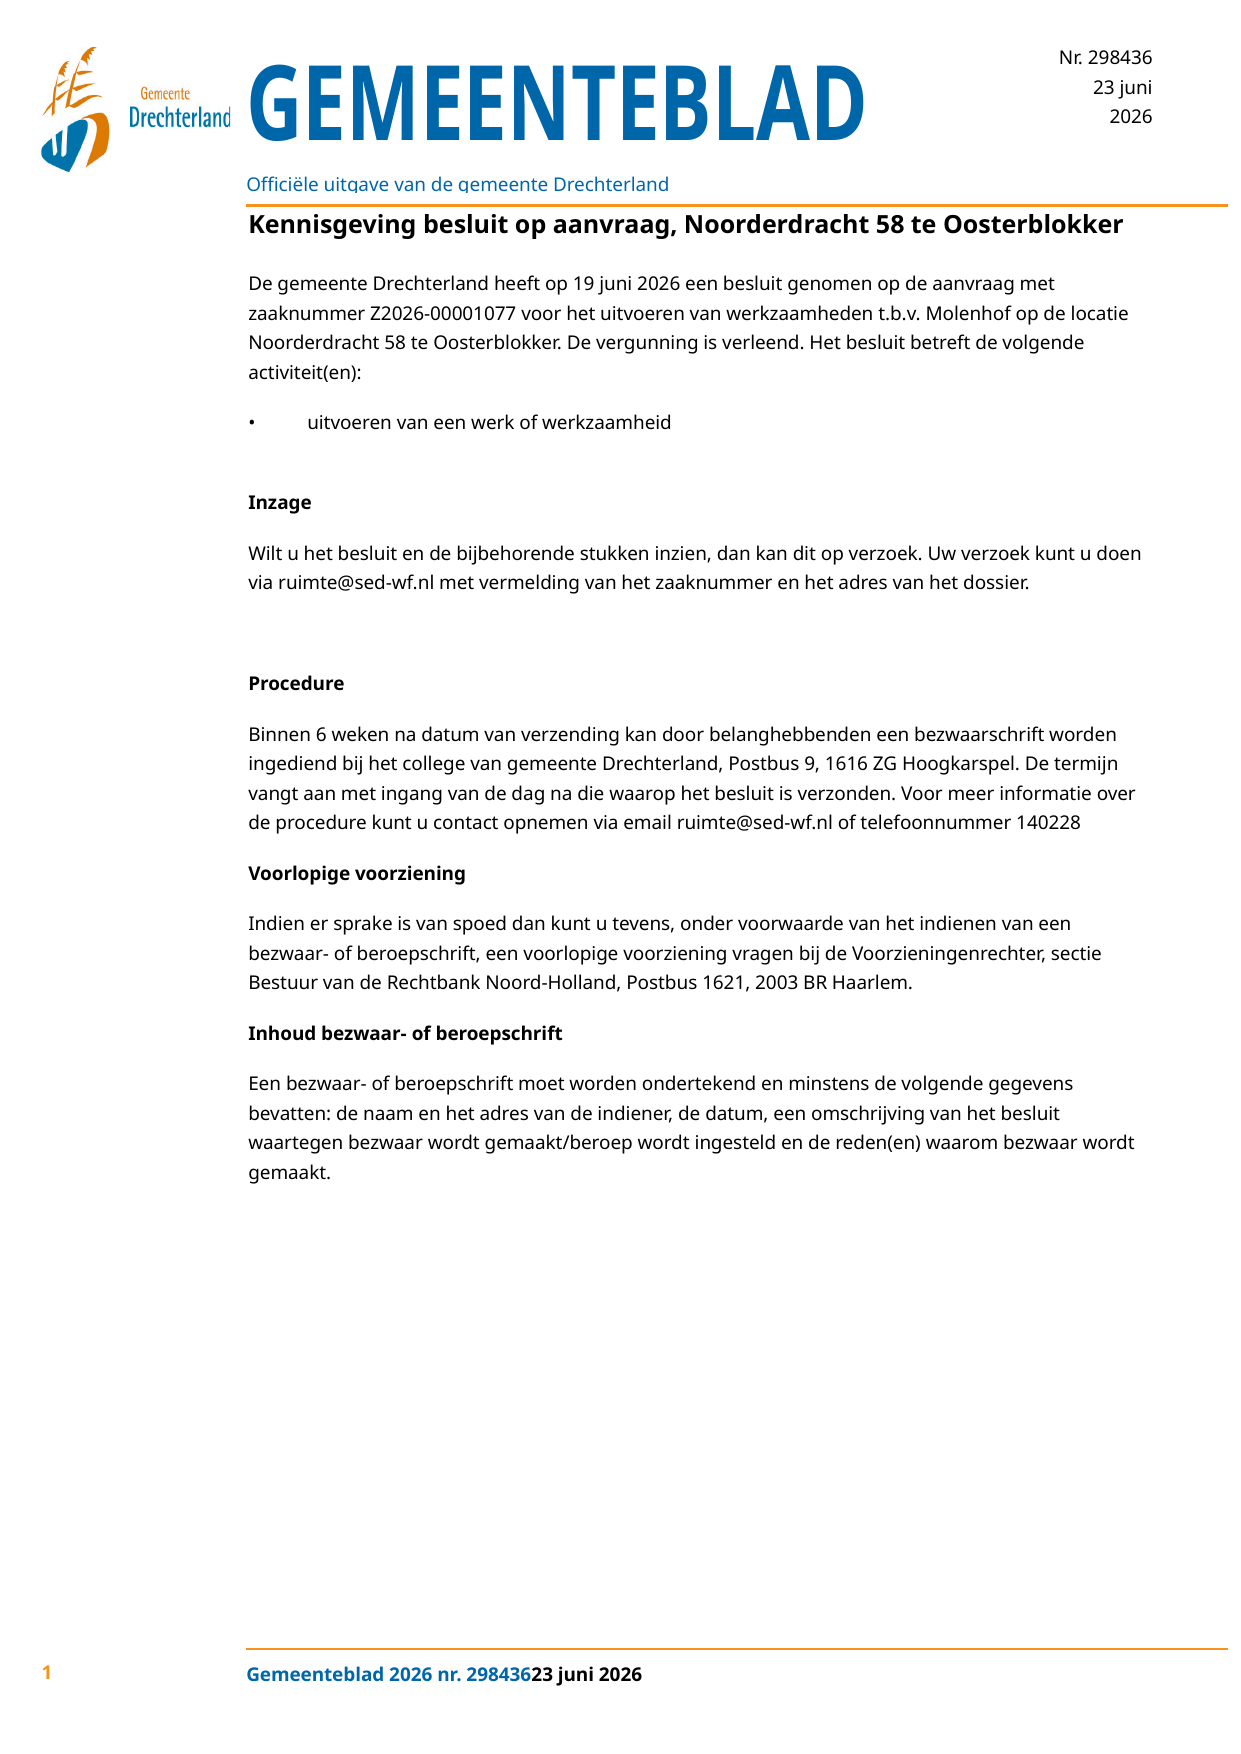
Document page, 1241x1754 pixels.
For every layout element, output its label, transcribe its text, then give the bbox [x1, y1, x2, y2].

text Wilt u het besluit en de bijbehorende stukken inzien, dan kan dit op verzoek. Uw verzoek kunt u doen via ruimte@sed-wf.nl met vermelding van het zaaknummer en het adres van het dossier. [248, 540, 1152, 595]
picture [41, 47, 231, 172]
list uitvoeren van een werk of werkzaamheid [248, 409, 1152, 435]
text Binnen 6 weken na datum van verzending kan door belanghebbenden een bezwaarschrift worden ingediend bij het college van gemeente Drechterland, Postbus 9, 1616 ZG Hoogkarspel. De termijn vangt aan met ingang van de dag na die waarop het besluit is verzonden. Voor meer informatie over de procedure kunt u contact opnemen via email ruimte@sed-wf.nl of telefoonnummer 140228 [248, 721, 1152, 835]
text Een bezwaar- of beroepschrift moet worden ondertekend en minstens de volgende gegevens bevatten: de naam en het adres van de indiener, de datum, een omschrijving van het besluit waartegen bezwaar wordt gemaakt/beroep wordt ingesteld en de reden(en) waarom bezwaar wordt gemaakt. [248, 1070, 1152, 1185]
text Procedure [248, 670, 1152, 696]
text Indien er sprake is van spoed dan kunt u tevens, onder voorwaarde van het indienen van een bezwaar- of beroepschrift, een voorlopige voorziening vragen bij de Voorzieningenrechter, sectie Bestuur van de Rechtbank Noord-Holland, Postbus 1621, 2003 BR Haarlem. [248, 910, 1152, 995]
text Inhoud bezwaar- of beroepschrift [248, 1020, 1152, 1046]
picture [41, 158, 64, 172]
text Inzage [248, 489, 1152, 515]
text De gemeente Drechterland heeft op 19 juni 2026 een besluit genomen op de aanvraag met zaaknummer Z2026-00001077 voor het uitvoeren van werkzaamheden t.b.v. Molenhof op de locatie Noorderdracht 58 te Oosterblokker. De vergunning is verleend. Het besluit betreft de volgende activiteit(en): [248, 270, 1152, 385]
picture [226, 115, 231, 124]
text Voorlopige voorziening [248, 860, 1152, 886]
text Kennisgeving besluit op aanvraag, Noorderdracht 58 te Oosterblokker [248, 207, 1152, 241]
